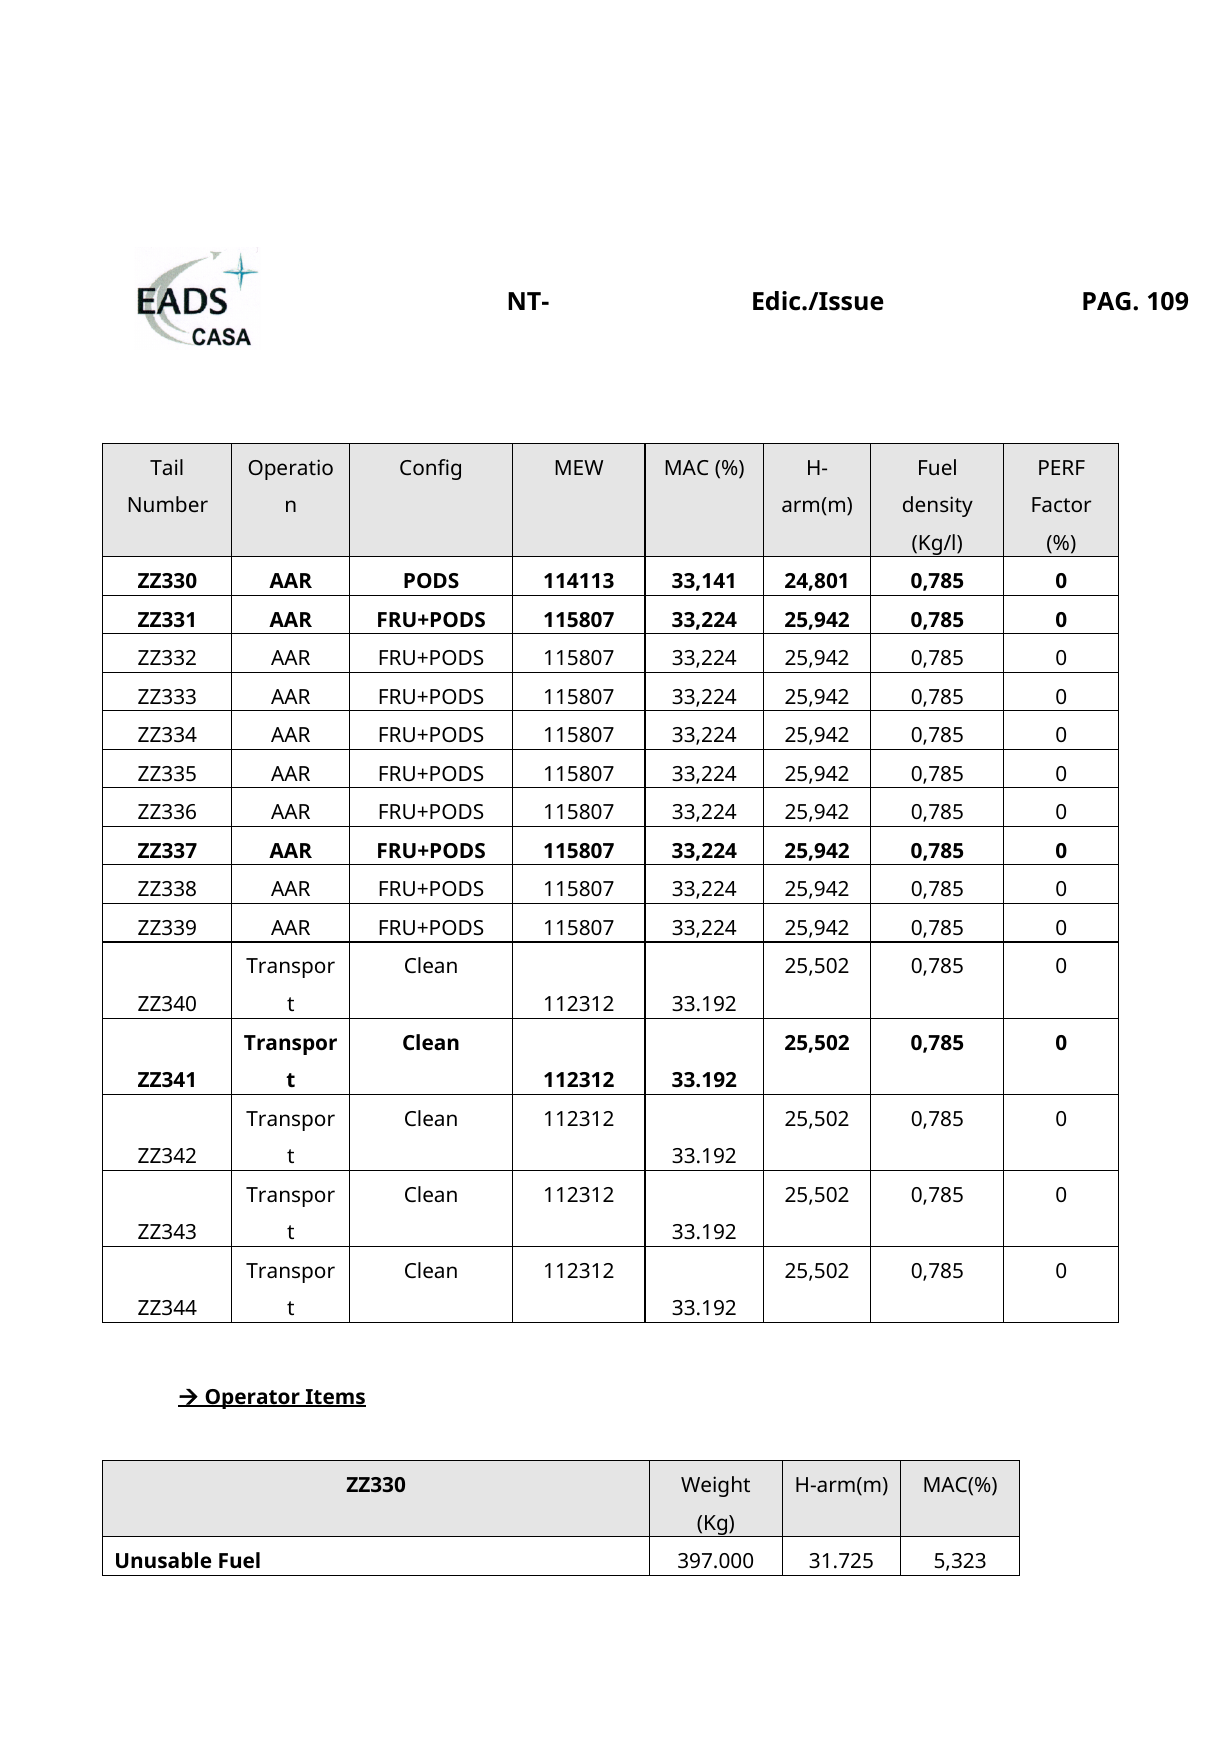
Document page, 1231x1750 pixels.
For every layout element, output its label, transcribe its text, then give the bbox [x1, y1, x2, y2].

table_cell 25,942 [764, 596, 870, 633]
table_cell 0 [1004, 1247, 1118, 1322]
table_cell FRU+PODS [350, 750, 512, 787]
table_cell 115807 [513, 904, 644, 941]
table_cell 25,942 [764, 711, 870, 749]
table_cell 0 [1004, 1095, 1118, 1169]
table_cell 0 [1004, 865, 1118, 903]
table_header H-arm(m) [783, 1461, 900, 1536]
table_cell 115807 [513, 634, 644, 672]
table_cell 0,785 [871, 943, 1003, 1017]
table_cell Transport [232, 1019, 349, 1093]
table_header Config [350, 444, 512, 556]
table_cell FRU+PODS [350, 827, 512, 864]
table_cell FRU+PODS [350, 788, 512, 826]
table_cell ZZ338 [103, 865, 231, 903]
table_header H-arm(m) [764, 444, 870, 556]
table_cell 33.192 [646, 1095, 763, 1169]
table_cell AAR [232, 865, 349, 903]
table_cell Clean [350, 943, 512, 1017]
table_cell ZZ339 [103, 904, 231, 941]
table_cell 33,224 [646, 711, 763, 749]
table_cell Clean [350, 1095, 512, 1169]
table_cell 25,502 [764, 1095, 870, 1169]
table_cell ZZ335 [103, 750, 231, 787]
table_cell AAR [232, 557, 349, 594]
table_cell Clean [350, 1247, 512, 1322]
table_cell 0,785 [871, 1247, 1003, 1322]
table_cell 0 [1004, 904, 1118, 941]
table_cell 0 [1004, 1019, 1118, 1093]
table_cell 33,224 [646, 634, 763, 672]
table_cell 0 [1004, 827, 1118, 864]
table_cell 112312 [513, 1171, 644, 1246]
table_cell Clean [350, 1171, 512, 1246]
table_cell AAR [232, 788, 349, 826]
table_cell 112312 [513, 1019, 644, 1093]
table_cell 0,785 [871, 673, 1003, 710]
table_cell ZZ331 [103, 596, 231, 633]
table_cell 33,141 [646, 557, 763, 594]
table_cell 0 [1004, 557, 1118, 594]
table_cell 112312 [513, 1247, 644, 1322]
table_cell Transport [232, 1095, 349, 1169]
table_cell 0 [1004, 943, 1118, 1017]
table_cell 0 [1004, 711, 1118, 749]
table_cell PODS [350, 557, 512, 594]
table_cell 33,224 [646, 596, 763, 633]
table_cell 33.192 [646, 943, 763, 1017]
table_cell 33.192 [646, 1019, 763, 1093]
table_cell 115807 [513, 596, 644, 633]
table_cell AAR [232, 634, 349, 672]
table_cell 0,785 [871, 827, 1003, 864]
table_cell 0,785 [871, 557, 1003, 594]
table_cell 397.000 [650, 1537, 782, 1575]
table_cell 0 [1004, 634, 1118, 672]
table_cell 114113 [513, 557, 644, 594]
table_cell ZZ343 [103, 1171, 231, 1246]
table_cell 33,224 [646, 827, 763, 864]
table_cell 25,942 [764, 904, 870, 941]
table_cell 5,323 [901, 1537, 1019, 1575]
text  Operator Items [178, 1373, 1083, 1410]
table_cell FRU+PODS [350, 596, 512, 633]
table_cell 115807 [513, 865, 644, 903]
table_cell 0,785 [871, 1095, 1003, 1169]
table_header MEW [513, 444, 644, 556]
table_cell 0,785 [871, 1171, 1003, 1246]
table_cell ZZ334 [103, 711, 231, 749]
table_cell 33,224 [646, 788, 763, 826]
table_cell 25,502 [764, 1171, 870, 1246]
table_cell 0,785 [871, 634, 1003, 672]
table_cell 25,502 [764, 1247, 870, 1322]
table_cell 115807 [513, 750, 644, 787]
table_cell Transport [232, 1247, 349, 1322]
table_cell 25,942 [764, 827, 870, 864]
table_cell 25,502 [764, 943, 870, 1017]
table_cell 33,224 [646, 904, 763, 941]
table_cell ZZ337 [103, 827, 231, 864]
table_cell 0,785 [871, 711, 1003, 749]
table_cell Clean [350, 1019, 512, 1093]
table_cell 24,801 [764, 557, 870, 594]
table_cell FRU+PODS [350, 711, 512, 749]
table_cell Transport [232, 1171, 349, 1246]
table_cell 0,785 [871, 904, 1003, 941]
table_cell Unusable Fuel [103, 1537, 649, 1575]
table_cell 0 [1004, 788, 1118, 826]
table_cell AAR [232, 750, 349, 787]
table_cell 0,785 [871, 865, 1003, 903]
table_cell ZZ340 [103, 943, 231, 1017]
table_cell 115807 [513, 827, 644, 864]
table_cell ZZ344 [103, 1247, 231, 1322]
picture [134, 247, 261, 350]
table_header Fuel density (Kg/l) [871, 444, 1003, 556]
table_cell AAR [232, 673, 349, 710]
table_header MAC (%) [646, 444, 763, 556]
table_cell ZZ330 [103, 557, 231, 594]
table_cell FRU+PODS [350, 634, 512, 672]
table_cell 0,785 [871, 1019, 1003, 1093]
table_cell 25,942 [764, 673, 870, 710]
table_header ZZ330 [103, 1461, 649, 1536]
table_cell 25,942 [764, 865, 870, 903]
table_cell 25,942 [764, 750, 870, 787]
table_cell 33,224 [646, 750, 763, 787]
table_cell 0 [1004, 673, 1118, 710]
table_cell Transport [232, 943, 349, 1017]
table_cell ZZ332 [103, 634, 231, 672]
table_cell 25,942 [764, 634, 870, 672]
table_header Operation [232, 444, 349, 556]
table_cell AAR [232, 596, 349, 633]
table_header Weight (Kg) [650, 1461, 782, 1536]
table_header Tail Number [103, 444, 231, 556]
table_cell 25,502 [764, 1019, 870, 1093]
table_cell AAR [232, 904, 349, 941]
table_cell 25,942 [764, 788, 870, 826]
table_cell 0,785 [871, 788, 1003, 826]
table_cell 0 [1004, 1171, 1118, 1246]
table_cell 33,224 [646, 673, 763, 710]
table_cell 112312 [513, 943, 644, 1017]
table_cell 0,785 [871, 596, 1003, 633]
table_header MAC(%) [901, 1461, 1019, 1536]
table_cell ZZ341 [103, 1019, 231, 1093]
table_cell ZZ342 [103, 1095, 231, 1169]
table_cell 33,224 [646, 865, 763, 903]
table_cell AAR [232, 711, 349, 749]
table_cell 115807 [513, 711, 644, 749]
table_cell FRU+PODS [350, 673, 512, 710]
table_cell 112312 [513, 1095, 644, 1169]
table_cell FRU+PODS [350, 904, 512, 941]
table_cell 115807 [513, 788, 644, 826]
table_cell 0 [1004, 750, 1118, 787]
table_cell FRU+PODS [350, 865, 512, 903]
table_cell 115807 [513, 673, 644, 710]
table_cell 33.192 [646, 1171, 763, 1246]
table_cell 31.725 [783, 1537, 900, 1575]
table_cell AAR [232, 827, 349, 864]
table_header PERF Factor (%) [1004, 444, 1118, 556]
table_cell ZZ336 [103, 788, 231, 826]
table_cell 0,785 [871, 750, 1003, 787]
table_cell ZZ333 [103, 673, 231, 710]
table_cell 0 [1004, 596, 1118, 633]
table_cell 33.192 [646, 1247, 763, 1322]
